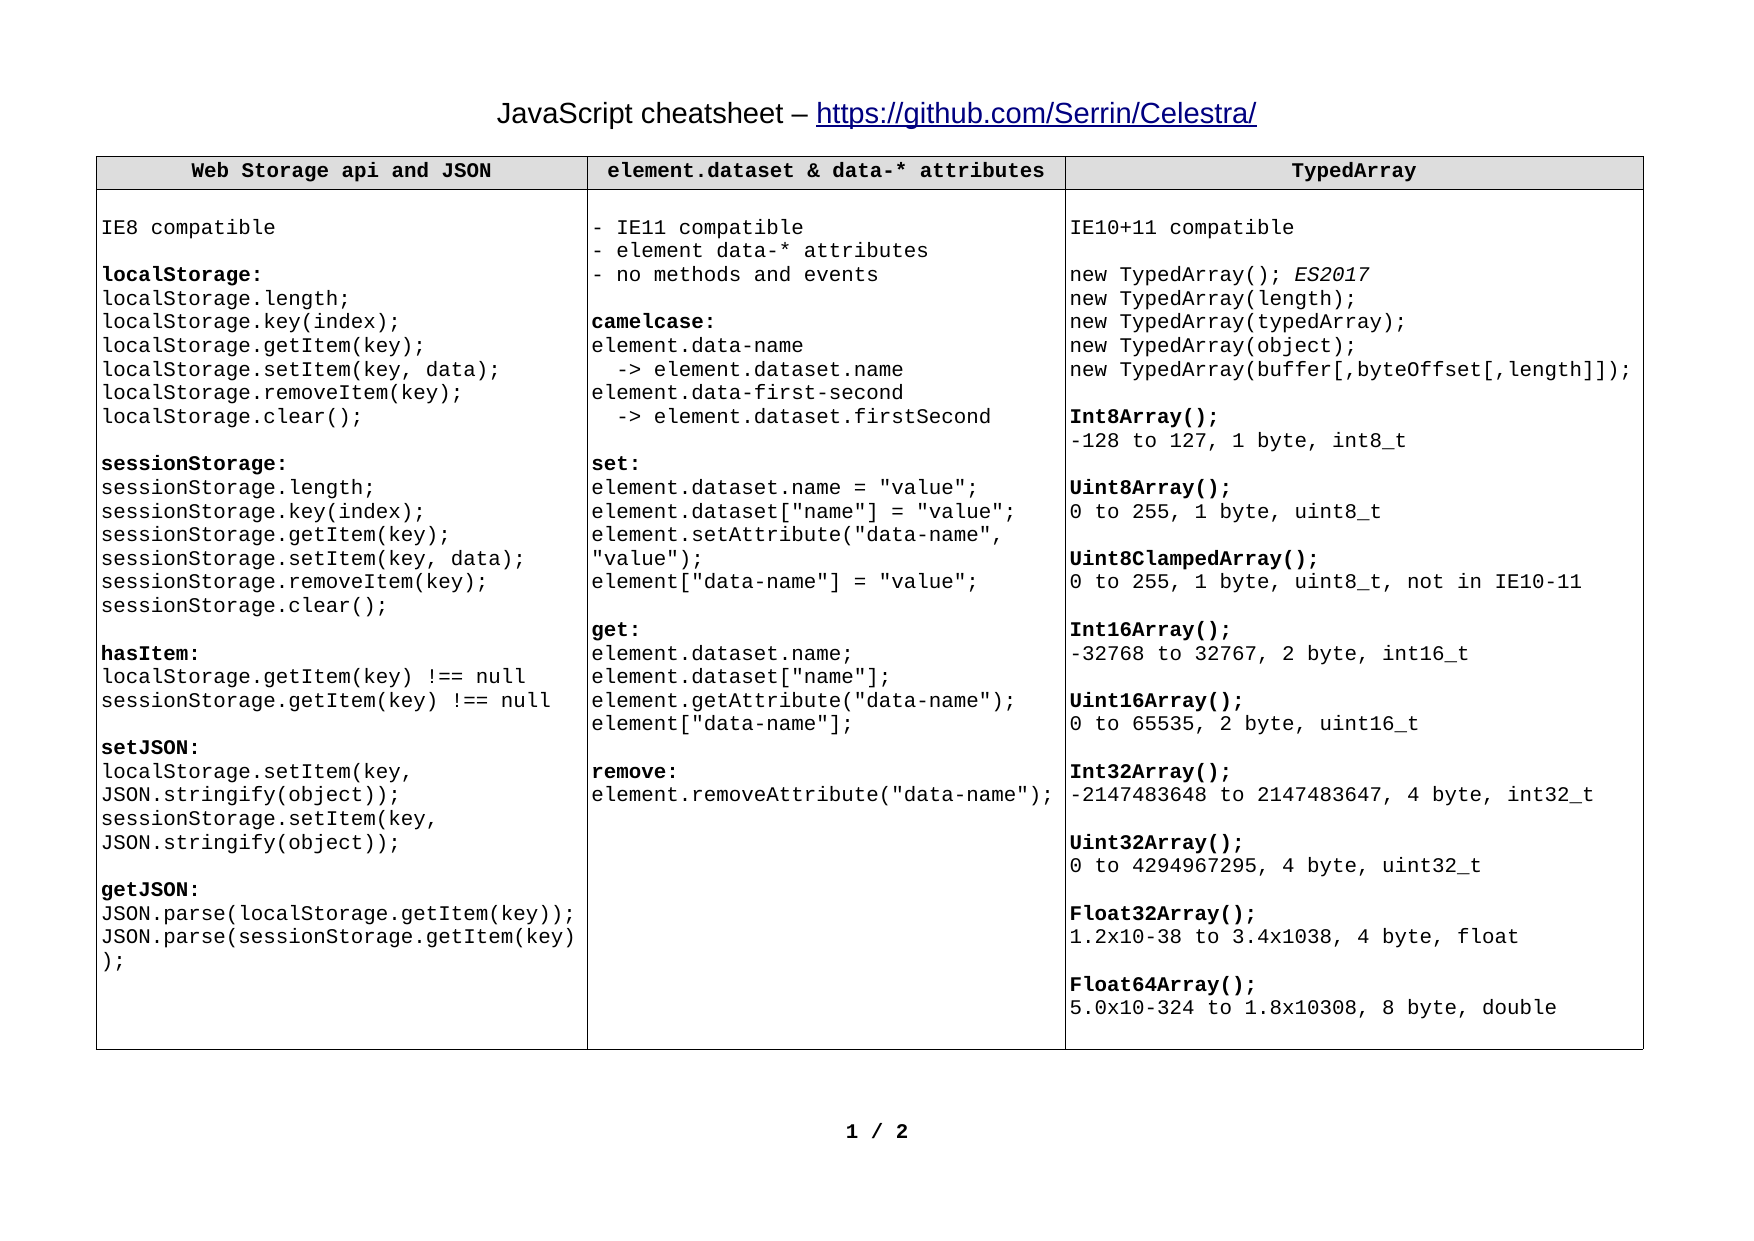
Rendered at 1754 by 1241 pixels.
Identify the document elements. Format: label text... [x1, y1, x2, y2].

table_header element.dataset & data-* attributes [588, 157, 1065, 189]
table_cell IE8 compatible localStorage: localStorage.length; localStorage.key(index); localStorage.getItem(key); localStorage.setItem(key, data); localStorage.removeItem(key); localStorage.clear(); sessionStorage: sessionStorage.length; sessionStorage.key(index); sessionStorage.getItem(key); sessionStorage.setItem(key, data); sessionStorage.removeItem(key); sessionStorage.clear(); hasItem: localStorage.getItem(key) !== null sessionStorage.getItem(key) !== null setJSON: localStorage.setItem(key, JSON.stringify(object)); sessionStorage.setItem(key, JSON.stringify(object)); getJSON: JSON.parse(localStorage.getItem(key)); JSON.parse(sessionStorage.getItem(key)); [97, 190, 587, 1049]
table_cell IE10+11 compatible new TypedArray(); ES2017 new TypedArray(length); new TypedArray(typedArray); new TypedArray(object); new TypedArray(buffer[,byteOffset[,length]]); Int8Array(); -128 to 127, 1 byte, int8_t Uint8Array(); 0 to 255, 1 byte, uint8_t Uint8ClampedArray(); 0 to 255, 1 byte, uint8_t, not in IE10-11 Int16Array(); -32768 to 32767, 2 byte, int16_t Uint16Array(); 0 to 65535, 2 byte, uint16_t Int32Array(); -2147483648 to 2147483647, 4 byte, int32_t Uint32Array(); 0 to 4294967295, 4 byte, uint32_t Float32Array(); 1.2x10-38 to 3.4x1038, 4 byte, float Float64Array(); 5.0x10-324 to 1.8x10308, 8 byte, double [1066, 190, 1643, 1049]
text JavaScript cheatsheet – https://github.com/Serrin/Celestra/ [96, 96, 1657, 129]
table_header Web Storage api and JSON [97, 157, 587, 189]
table_header TypedArray [1066, 157, 1643, 189]
table_cell - IE11 compatible - element data-* attributes - no methods and events camelcase: element.data-name -> element.dataset.name element.data-first-second -> element.dataset.firstSecond set: element.dataset.name = "value"; element.dataset["name"] = "value"; element.setAttribute("data-name", "value"); element["data-name"] = "value"; get: element.dataset.name; element.dataset["name"]; element.getAttribute("data-name"); element["data-name"]; remove: element.removeAttribute("data-name"); [588, 190, 1065, 1049]
